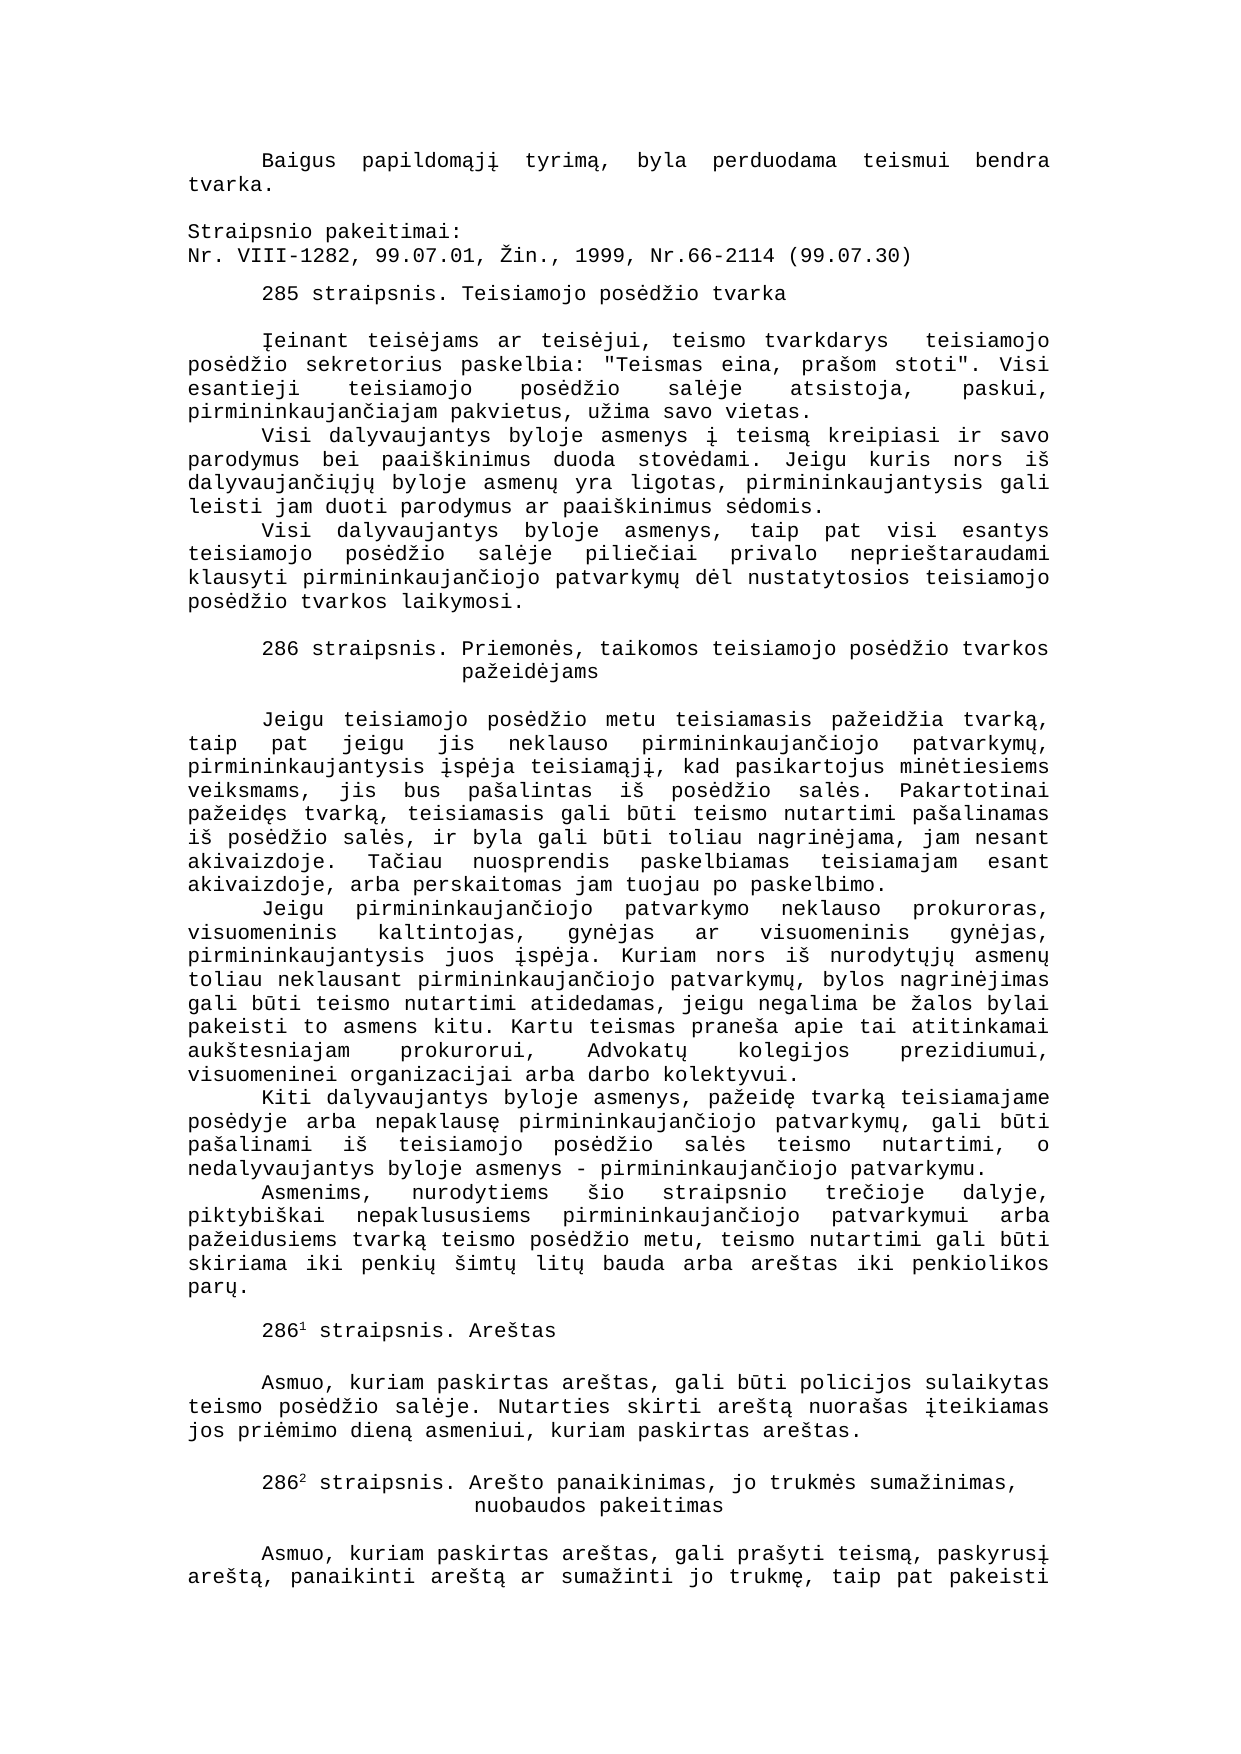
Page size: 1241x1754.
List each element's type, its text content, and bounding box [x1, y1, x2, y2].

text 2861 straipsnis. Areštas [187, 1320, 1050, 1344]
text Asmuo, kuriam paskirtas areštas, gali prašyti teismą, paskyrusį areštą, panaikinti areštą ar sumažinti jo trukmę, taip pat pakeisti [187, 1543, 1050, 1590]
text Baigus papildomąjį tyrimą, byla perduodama teismui bendra tvarka. [187, 150, 1050, 197]
text Jeigu pirmininkaujančiojo patvarkymo neklauso prokuroras, visuomeninis kaltintojas, gynėjas ar visuomeninis gynėjas, pirmininkaujantysis juos įspėja. Kuriam nors iš nurodytųjų asmenų toliau neklausant pirmininkaujančiojo patvarkymų, bylos nagrinėjimas gali būti teismo nutartimi atidedamas, jeigu negalima be žalos bylai pakeisti to asmens kitu. Kartu teismas praneša apie tai atitinkamai aukštesniajam prokurorui, Advokatų kolegijos prezidiumui, visuomeninei organizacijai arba darbo kolektyvui. [187, 898, 1050, 1087]
text Įeinant teisėjams ar teisėjui, teismo tvarkdarys teisiamojo posėdžio sekretorius paskelbia: "Teismas eina, prašom stoti". Visi esantieji teisiamojo posėdžio salėje atsistoja, paskui, pirmininkaujančiajam pakvietus, užima savo vietas. [187, 331, 1050, 425]
text Visi dalyvaujantys byloje asmenys į teismą kreipiasi ir savo parodymus bei paaiškinimus duoda stovėdami. Jeigu kuris nors iš dalyvaujančiųjų byloje asmenų yra ligotas, pirmininkaujantysis gali leisti jam duoti parodymus ar paaiškinimus sėdomis. [187, 425, 1050, 520]
text 286 straipsnis. Priemonės, taikomos teisiamojo posėdžio tvarkos [187, 638, 1050, 662]
text 2862 straipsnis. Arešto panaikinimas, jo trukmės sumažinimas, [187, 1472, 1050, 1496]
text 285 straipsnis. Teisiamojo posėdžio tvarka [187, 283, 1050, 307]
text Straipsnio pakeitimai: [187, 221, 1050, 244]
text Visi dalyvaujantys byloje asmenys, taip pat visi esantys teisiamojo posėdžio salėje piliečiai privalo neprieštaraudami klausyti pirmininkaujančiojo patvarkymų dėl nustatytosios teisiamojo posėdžio tvarkos laikymosi. [187, 520, 1050, 614]
text Jeigu teisiamojo posėdžio metu teisiamasis pažeidžia tvarką, taip pat jeigu jis neklauso pirmininkaujančiojo patvarkymų, pirmininkaujantysis įspėja teisiamąjį, kad pasikartojus minėtiesiems veiksmams, jis bus pašalintas iš posėdžio salės. Pakartotinai pažeidęs tvarką, teisiamasis gali būti teismo nutartimi pašalinamas iš posėdžio salės, ir byla gali būti toliau nagrinėjama, jam nesant akivaizdoje. Tačiau nuosprendis paskelbiamas teisiamajam esant akivaizdoje, arba perskaitomas jam tuojau po paskelbimo. [187, 709, 1050, 898]
text nuobaudos pakeitimas [187, 1496, 1050, 1519]
text pažeidėjams [187, 662, 1050, 685]
text Kiti dalyvaujantys byloje asmenys, pažeidę tvarką teisiamajame posėdyje arba nepaklausę pirmininkaujančiojo patvarkymų, gali būti pašalinami iš teisiamojo posėdžio salės teismo nutartimi, o nedalyvaujantys byloje asmenys - pirmininkaujančiojo patvarkymu. [187, 1087, 1050, 1182]
text Asmenims, nurodytiems šio straipsnio trečioje dalyje, piktybiškai nepaklususiems pirmininkaujančiojo patvarkymui arba pažeidusiems tvarką teismo posėdžio metu, teismo nutartimi gali būti skiriama iki penkių šimtų litų bauda arba areštas iki penkiolikos parų. [187, 1182, 1050, 1300]
text Asmuo, kuriam paskirtas areštas, gali būti policijos sulaikytas teismo posėdžio salėje. Nutarties skirti areštą nuorašas įteikiamas jos priėmimo dieną asmeniui, kuriam paskirtas areštas. [187, 1372, 1050, 1443]
text Nr. VIII-1282, 99.07.01, Žin., 1999, Nr.66-2114 (99.07.30) [187, 244, 1050, 268]
